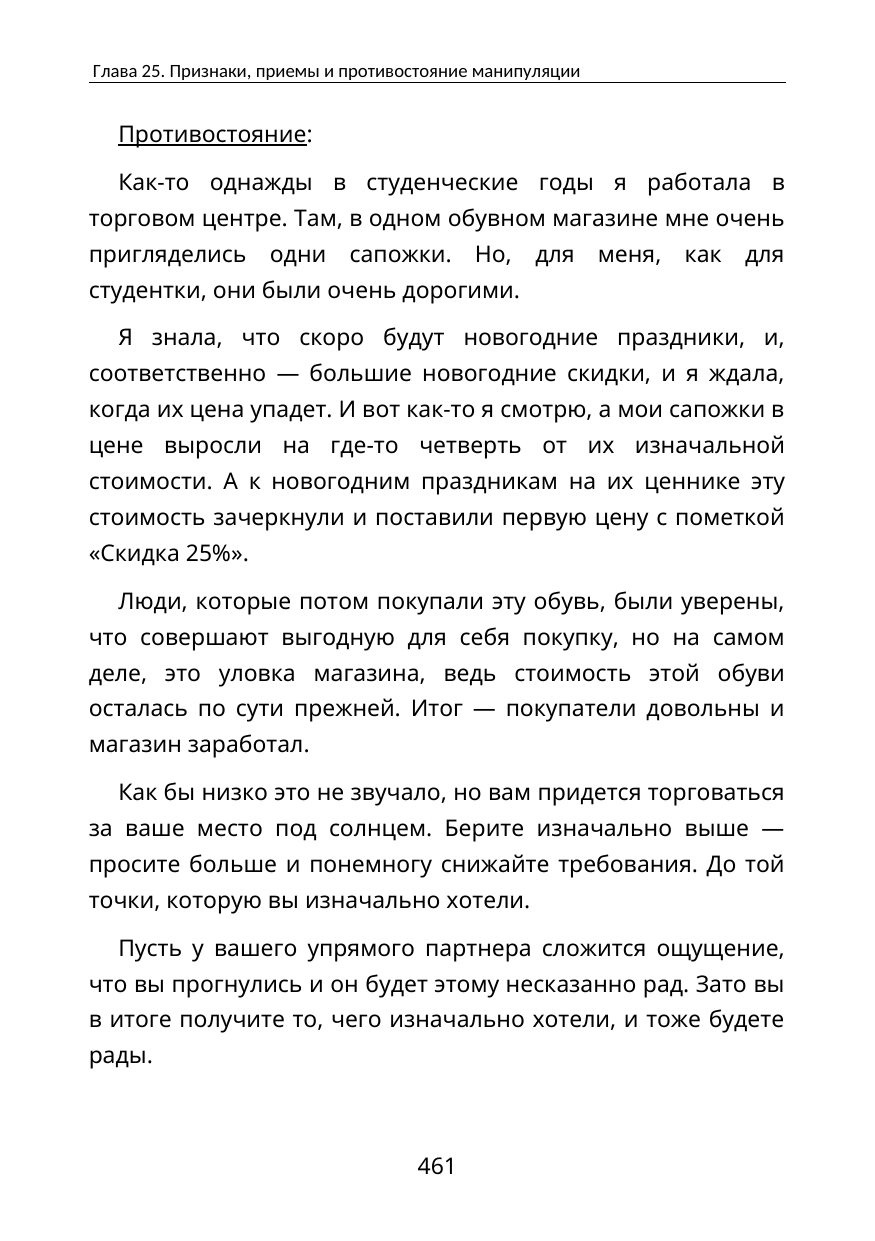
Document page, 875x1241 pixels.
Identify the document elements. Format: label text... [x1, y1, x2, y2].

text Люди, которые потом покупали эту обувь, были уверены, что совершают выгодную для себя покупку, но на самом деле, это уловка магазина, ведь стоимость этой обуви осталась по сути прежней. Итог — покупатели довольны и магазин заработал. [88, 584, 786, 759]
text Как бы низко это не звучало, но вам придется торговаться за ваше место под солнцем. Берите изначально выше — просите больше и понемногу снижайте требования. До той точки, которую вы изначально хотели. [88, 776, 786, 915]
text Противостояние: [88, 118, 786, 149]
text Как-то однажды в студенческие годы я работала в торговом центре. Там, в одном обувном магазине мне очень пригляделись одни сапожки. Но, для меня, как для студентки, они были очень дорогими. [88, 166, 786, 305]
text Я знала, что скоро будут новогодние праздники, и, соответственно — большие новогодние скидки, и я ждала, когда их цена упадет. И вот как-то я смотрю, а мои сапожки в цене выросли на где-то четверть от их изначальной стоимости. А к новогодним праздникам на их ценнике эту стоимость зачеркнули и поставили первую цену с пометкой «Скидка 25%». [88, 321, 786, 568]
text Пусть у вашего упрямого партнера сложится ощущение, что вы прогнулись и он будет этому несказанно рад. Зато вы в итоге получите то, чего изначально хотели, и тоже будете рады. [88, 932, 786, 1071]
